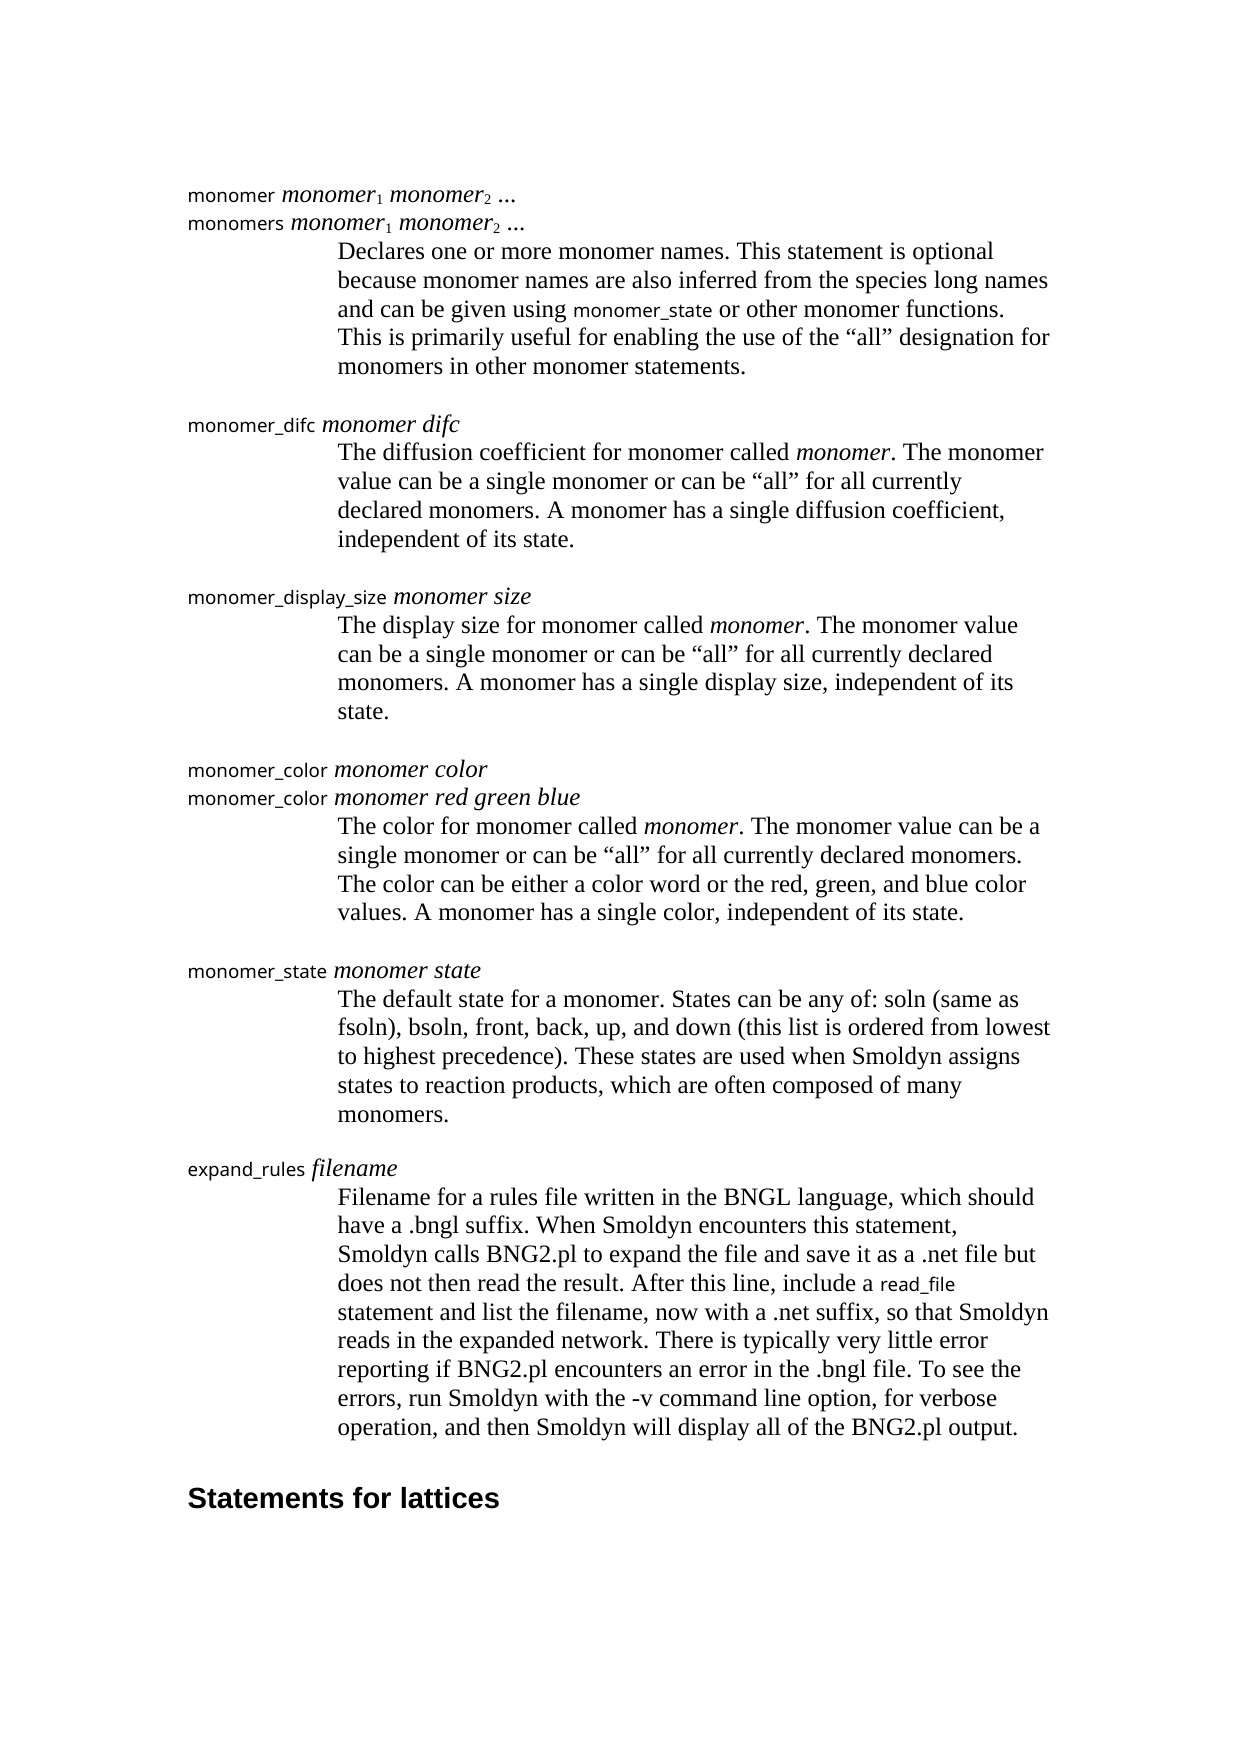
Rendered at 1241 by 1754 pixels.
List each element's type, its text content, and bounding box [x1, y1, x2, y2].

text monomers monomer1 monomer2 ... [187, 207, 1053, 236]
text Declares one or more monomer names. This statement is optional because monomer names are also inferred from the species long names and can be given using monomer_state or other monomer functions. This is primarily useful for enabling the use of the “all” designation for monomers in other monomer statements. [187, 236, 1053, 380]
text The diffusion coefficient for monomer called monomer. The monomer value can be a single monomer or can be “all” for all currently declared monomers. A monomer has a single diffusion coefficient, independent of its state. [187, 437, 1053, 552]
text expand_rules filename [187, 1153, 1053, 1182]
text monomer_display_size monomer size [187, 581, 1053, 610]
text monomer_difc monomer difc [187, 409, 1053, 437]
text monomer monomer1 monomer2 ... [187, 179, 1053, 207]
text The display size for monomer called monomer. The monomer value can be a single monomer or can be “all” for all currently declared monomers. A monomer has a single display size, independent of its state. [187, 610, 1053, 725]
subtitle Statements for lattices [187, 1481, 1053, 1514]
text The color for monomer called monomer. The monomer value can be a single monomer or can be “all” for all currently declared monomers. The color can be either a color word or the red, green, and blue color values. A monomer has a single color, independent of its state. [187, 811, 1053, 926]
text The default state for a monomer. States can be any of: soln (same as fsoln), bsoln, front, back, up, and down (this list is ordered from lowest to highest precedence). These states are used when Smoldyn assigns states to reaction products, which are often composed of many monomers. [187, 984, 1053, 1127]
text monomer_state monomer state [187, 955, 1053, 984]
text Filename for a rules file written in the BNGL language, which should have a .bngl suffix. When Smoldyn encounters this statement, Smoldyn calls BNG2.pl to expand the file and save it as a .net file but does not then read the result. After this line, include a read_file statement and list the filename, now with a .net suffix, so that Smoldyn reads in the expanded network. There is typically very little error reporting if BNG2.pl encounters an error in the .bngl file. To see the errors, run Smoldyn with the -v command line option, for verbose operation, and then Smoldyn will display all of the BNG2.pl output. [187, 1182, 1053, 1441]
text monomer_color monomer red green blue [187, 782, 1053, 811]
text monomer_color monomer color [187, 754, 1053, 782]
